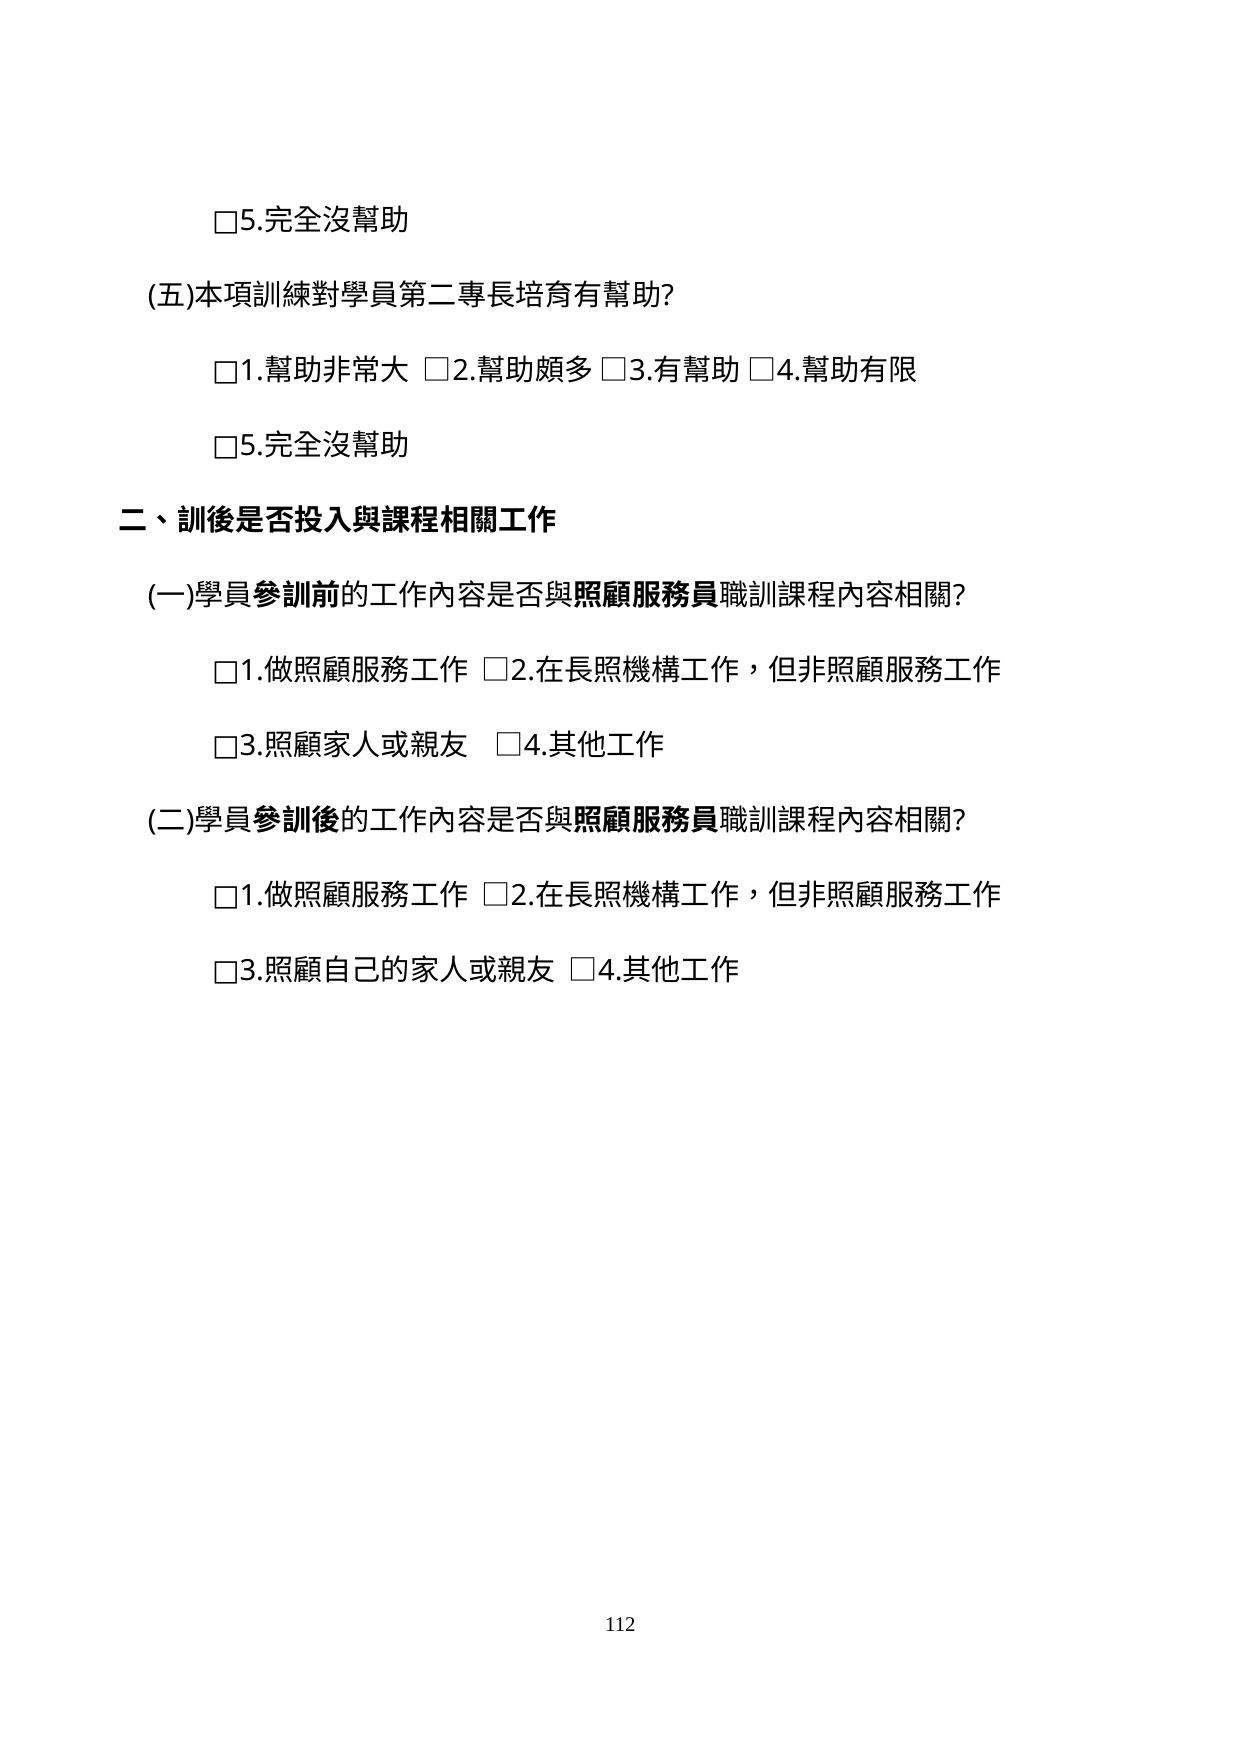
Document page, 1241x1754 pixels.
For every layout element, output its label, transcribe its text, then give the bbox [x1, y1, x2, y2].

text □1.做照顧服務工作 □2.在長照機構工作，但非照顧服務工作 [168, 630, 1122, 705]
text □5.完全沒幫助 [168, 405, 1122, 480]
list (五)本項訓練對學員第二專長培育有幫助? [148, 255, 1122, 330]
text □3.照顧自己的家人或親友 □4.其他工作 [168, 930, 1122, 1005]
list 訓後是否投入與課程相關工作 [118, 480, 1122, 555]
text □5.完全沒幫助 [168, 180, 1122, 255]
list (一)學員參訓前的工作內容是否與照顧服務員職訓課程內容相關? [148, 555, 1122, 630]
list (二)學員參訓後的工作內容是否與照顧服務員職訓課程內容相關? [148, 780, 1122, 855]
text □1.幫助非常大 □2.幫助頗多 □3.有幫助 □4.幫助有限 [168, 330, 1122, 405]
text □1.做照顧服務工作 □2.在長照機構工作，但非照顧服務工作 [168, 855, 1122, 930]
text □3.照顧家人或親友 □4.其他工作 [168, 705, 1122, 780]
